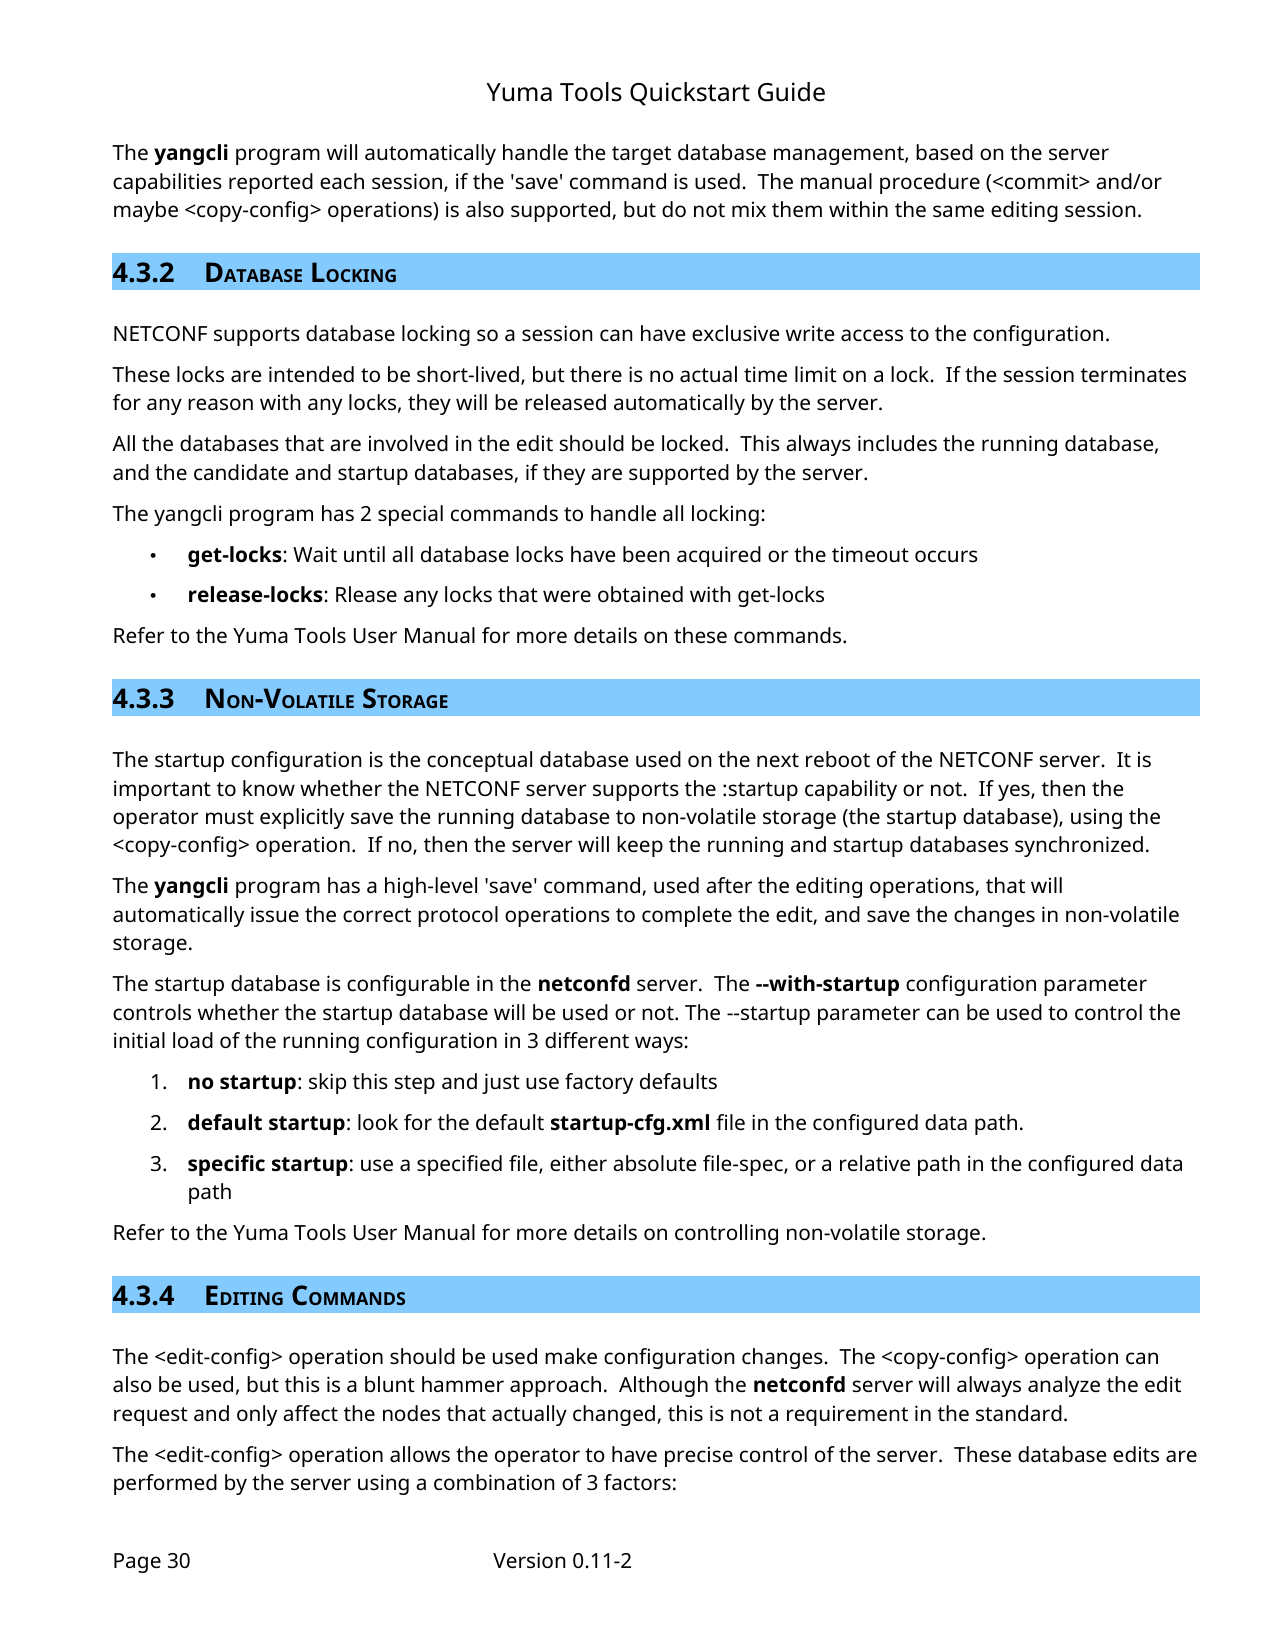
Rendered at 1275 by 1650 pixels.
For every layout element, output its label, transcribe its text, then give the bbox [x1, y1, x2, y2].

text The yangcli program will automatically handle the target database management, based on the server capabilities reported each session, if the 'save' command is used. The manual procedure (<commit> and/or maybe <copy-config> operations) is also supported, but do not mix them within the same editing session. [112, 138, 1200, 224]
text Refer to the Yuma Tools User Manual for more details on controlling non-volatile storage. [112, 1218, 1200, 1247]
subtitle Database Locking [112, 253, 1200, 290]
text These locks are intended to be short-lived, but there is no actual time limit on a lock. If the session terminates for any reason with any locks, they will be released automatically by the server. [112, 360, 1200, 417]
text The startup database is configurable in the netconfd server. The --with-startup configuration parameter controls whether the startup database will be used or not. The --startup parameter can be used to control the initial load of the running configuration in 3 different ways: [112, 969, 1200, 1054]
subtitle Non-Volatile Storage [112, 679, 1200, 716]
text The startup configuration is the conceptual database used on the next reboot of the NETCONF server. It is important to know whether the NETCONF server supports the :startup capability or not. If yes, then the operator must explicitly save the running database to non-volatile storage (the startup database), using the <copy-config> operation. If no, then the server will keep the running and startup databases synchronized. [112, 745, 1200, 859]
list specific startup: use a specified file, either absolute file-spec, or a relative path in the configured data path [150, 1149, 1200, 1206]
list release-locks: Rlease any locks that were obtained with get-locks [150, 581, 1200, 609]
list no startup: skip this step and just use factory defaults [150, 1067, 1200, 1096]
text All the databases that are involved in the edit should be locked. This always includes the running database, and the candidate and startup databases, if they are supported by the server. [112, 429, 1200, 486]
text The yangcli program has 2 special commands to handle all locking: [112, 499, 1200, 527]
text The yangcli program has a high-level 'save' command, used after the editing operations, that will automatically issue the correct protocol operations to complete the edit, and save the changes in non-volatile storage. [112, 871, 1200, 957]
text NETCONF supports database locking so a session can have exclusive write access to the configuration. [112, 319, 1200, 347]
text Refer to the Yuma Tools User Manual for more details on these commands. [112, 622, 1200, 650]
list get-locks: Wait until all database locks have been acquired or the timeout occurs [150, 540, 1200, 568]
list default startup: look for the default startup-cfg.xml file in the configured data path. [150, 1108, 1200, 1136]
subtitle Editing Commands [112, 1276, 1200, 1313]
text The <edit-config> operation should be used make configuration changes. The <copy-config> operation can also be used, but this is a blunt hammer approach. Although the netconfd server will always analyze the edit request and only affect the nodes that actually changed, this is not a requirement in the standard. [112, 1342, 1200, 1427]
text The <edit-config> operation allows the operator to have precise control of the server. These database edits are performed by the server using a combination of 3 factors: [112, 1440, 1200, 1497]
